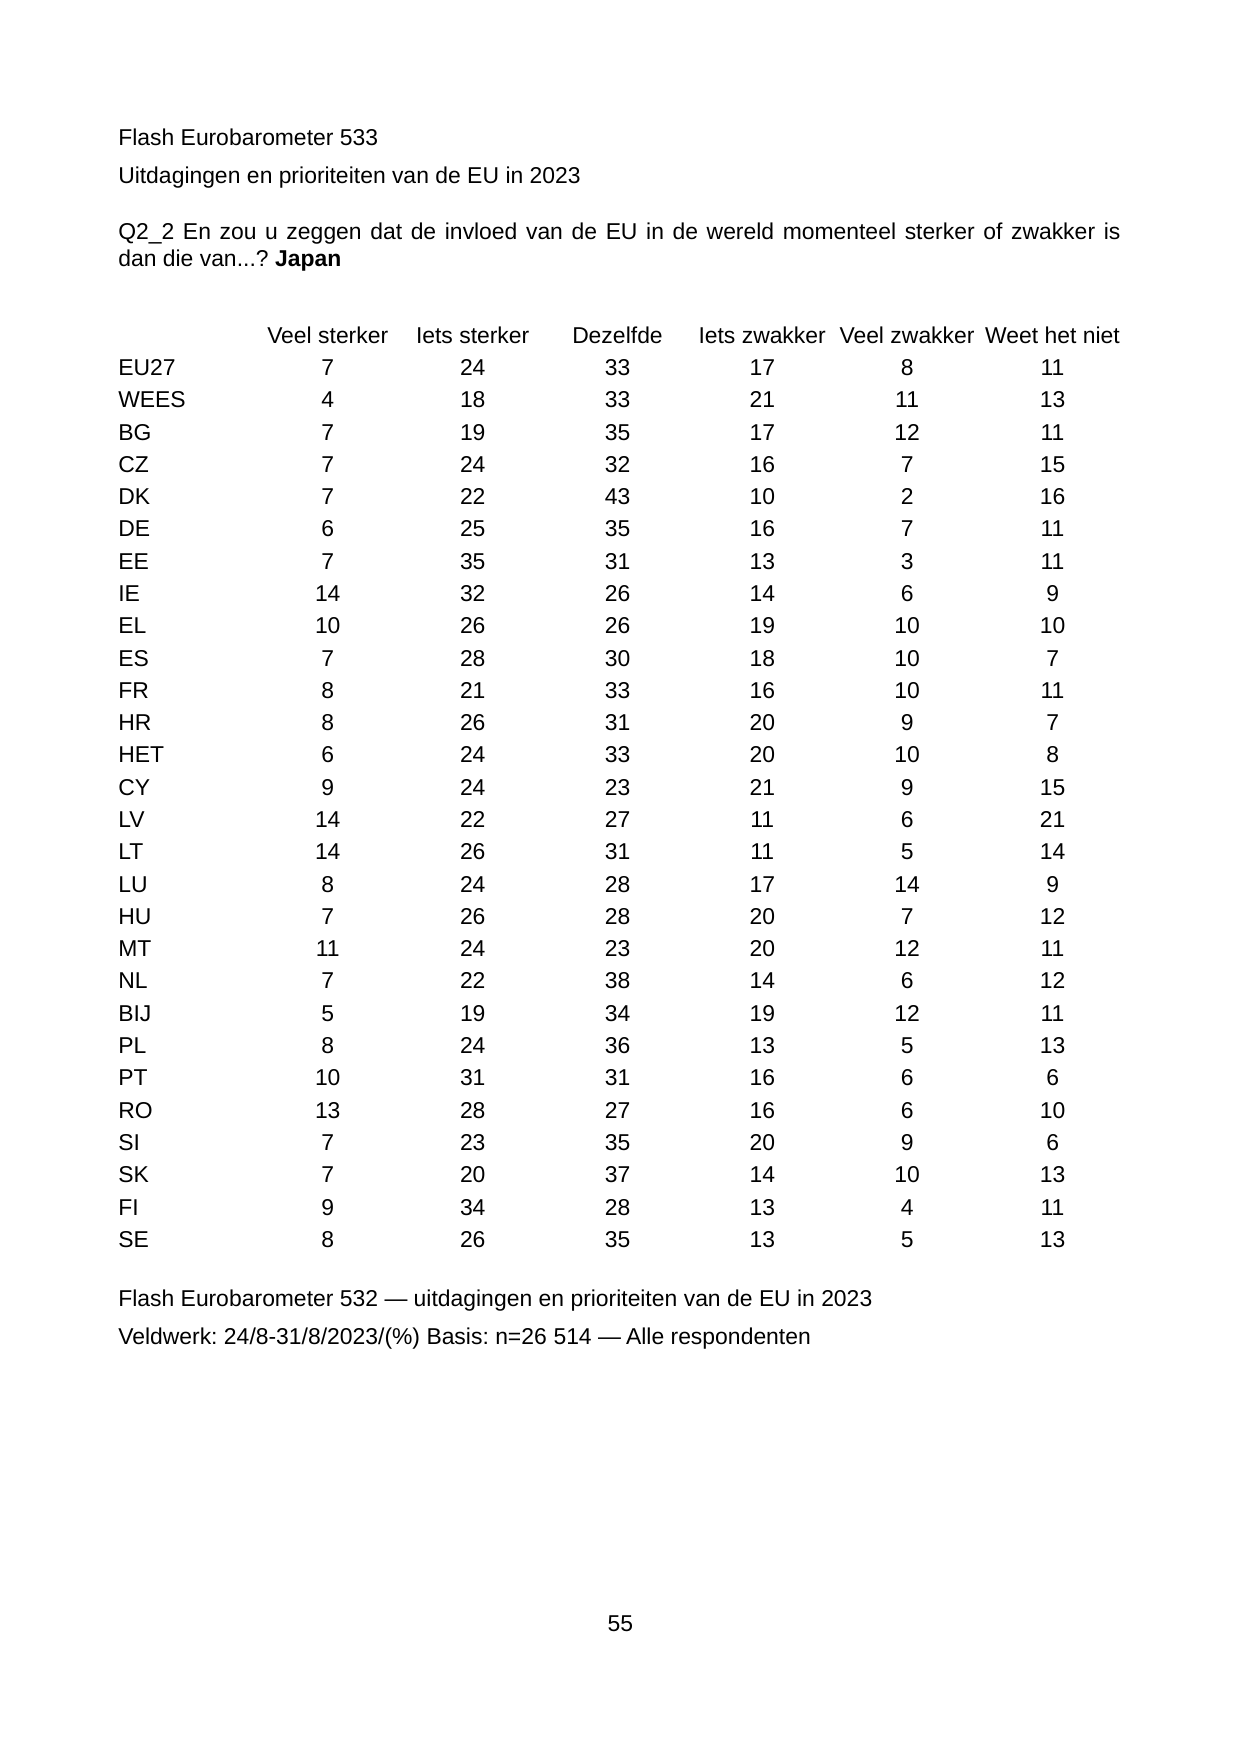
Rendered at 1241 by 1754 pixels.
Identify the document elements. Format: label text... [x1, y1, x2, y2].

table_cell 7 [255, 897, 400, 929]
table_cell 8 [255, 1026, 400, 1058]
table_cell 13 [690, 1026, 834, 1058]
table_cell 13 [690, 1220, 834, 1252]
table_cell 31 [545, 542, 689, 574]
table_cell 24 [400, 768, 545, 800]
table_cell 19 [400, 994, 545, 1026]
table_cell 7 [979, 703, 1125, 736]
table_cell SE [118, 1220, 255, 1252]
table_cell 36 [545, 1026, 689, 1058]
table_cell 7 [835, 445, 979, 477]
table_cell 17 [690, 348, 834, 380]
table_cell 16 [690, 671, 834, 703]
table_cell 30 [545, 639, 689, 671]
table_cell 16 [690, 1091, 834, 1123]
table_cell 18 [690, 639, 834, 671]
table_cell 8 [255, 1220, 400, 1252]
text Veldwerk: 24/8-31/8/2023/(%) Basis: n=26 514 — Alle respondenten [118, 1323, 1122, 1349]
table_cell 11 [690, 800, 834, 832]
table_cell 19 [690, 994, 834, 1026]
table_cell 6 [255, 510, 400, 542]
table_cell 4 [835, 1188, 979, 1220]
table_cell 6 [835, 574, 979, 606]
table_cell 10 [979, 1091, 1125, 1123]
table_cell 24 [400, 865, 545, 897]
table_cell CY [118, 768, 255, 800]
table_cell 43 [545, 477, 689, 509]
table_cell DK [118, 477, 255, 509]
table_cell EU27 [118, 348, 255, 380]
table_cell 10 [835, 1155, 979, 1188]
table_cell 10 [255, 606, 400, 639]
table_cell 9 [255, 1188, 400, 1220]
table_cell 38 [545, 962, 689, 994]
table_cell PT [118, 1059, 255, 1091]
table_cell 12 [835, 413, 979, 445]
table_cell 35 [400, 542, 545, 574]
table_cell 12 [979, 897, 1125, 929]
text Flash Eurobarometer 532 — uitdagingen en prioriteiten van de EU in 2023 [118, 1284, 1122, 1311]
table_cell MT [118, 929, 255, 962]
table_cell 9 [979, 574, 1125, 606]
table_cell 26 [400, 1220, 545, 1252]
table_cell 15 [979, 768, 1125, 800]
table_cell CZ [118, 445, 255, 477]
table_cell 32 [545, 445, 689, 477]
table_cell LV [118, 800, 255, 832]
table_cell FI [118, 1188, 255, 1220]
table_cell 20 [690, 929, 834, 962]
table_cell EL [118, 606, 255, 639]
table_cell 5 [835, 1026, 979, 1058]
table_cell 7 [255, 962, 400, 994]
table_cell 11 [690, 833, 834, 865]
table_cell 16 [690, 445, 834, 477]
table_cell 14 [690, 962, 834, 994]
table_cell DE [118, 510, 255, 542]
table_header Veel zwakker [835, 297, 979, 348]
table_cell 33 [545, 380, 689, 413]
table_cell 28 [545, 1188, 689, 1220]
table_cell 12 [979, 962, 1125, 994]
table_cell HET [118, 736, 255, 768]
table_cell 5 [255, 994, 400, 1026]
table_cell 26 [545, 574, 689, 606]
table_cell 21 [979, 800, 1125, 832]
table_cell 27 [545, 800, 689, 832]
table_cell 26 [400, 897, 545, 929]
table_cell 14 [690, 1155, 834, 1188]
table_cell 14 [690, 574, 834, 606]
table_cell HR [118, 703, 255, 736]
table_cell 8 [255, 865, 400, 897]
table_header Weet het niet [979, 297, 1125, 348]
table_header Iets zwakker [690, 297, 834, 348]
table_cell 37 [545, 1155, 689, 1188]
table_cell 28 [545, 897, 689, 929]
table_cell 35 [545, 1220, 689, 1252]
table_cell 6 [835, 1059, 979, 1091]
table_cell 7 [255, 445, 400, 477]
table_cell 13 [979, 1026, 1125, 1058]
table_cell 11 [979, 348, 1125, 380]
table_cell 20 [690, 736, 834, 768]
table_cell 13 [690, 542, 834, 574]
table_cell 25 [400, 510, 545, 542]
table_cell 35 [545, 413, 689, 445]
table_cell 6 [255, 736, 400, 768]
table_cell 14 [255, 833, 400, 865]
table_cell 8 [255, 703, 400, 736]
table_cell 12 [835, 994, 979, 1026]
table_cell NL [118, 962, 255, 994]
table_cell 24 [400, 1026, 545, 1058]
table_cell 4 [255, 380, 400, 413]
table_header Iets sterker [400, 297, 545, 348]
table_cell 15 [979, 445, 1125, 477]
table_cell 32 [400, 574, 545, 606]
table_cell 21 [400, 671, 545, 703]
table_cell 11 [979, 994, 1125, 1026]
table_cell ES [118, 639, 255, 671]
table_cell 11 [835, 380, 979, 413]
table_cell 21 [690, 380, 834, 413]
table_cell 6 [835, 800, 979, 832]
table_cell 20 [690, 897, 834, 929]
table_cell 7 [255, 413, 400, 445]
table_cell 13 [979, 1220, 1125, 1252]
table_cell 24 [400, 445, 545, 477]
table_cell 9 [255, 768, 400, 800]
table_cell 24 [400, 929, 545, 962]
table_cell 8 [255, 671, 400, 703]
table_cell 10 [690, 477, 834, 509]
table_cell 26 [400, 703, 545, 736]
table_cell 11 [979, 542, 1125, 574]
table_cell 23 [545, 929, 689, 962]
table_cell 13 [690, 1188, 834, 1220]
table_header Dezelfde [545, 297, 689, 348]
table_cell 18 [400, 380, 545, 413]
table_cell 17 [690, 413, 834, 445]
table_cell 16 [690, 1059, 834, 1091]
table_cell 10 [255, 1059, 400, 1091]
table_cell 24 [400, 348, 545, 380]
table_cell 7 [835, 897, 979, 929]
table_cell 31 [545, 833, 689, 865]
table_cell WEES [118, 380, 255, 413]
table_cell 17 [690, 865, 834, 897]
table_cell 33 [545, 736, 689, 768]
table_cell 16 [979, 477, 1125, 509]
table_cell 8 [979, 736, 1125, 768]
table_cell 14 [255, 800, 400, 832]
table_cell 11 [979, 671, 1125, 703]
table_cell 2 [835, 477, 979, 509]
table_cell BIJ [118, 994, 255, 1026]
table_cell PL [118, 1026, 255, 1058]
table_cell 3 [835, 542, 979, 574]
table_cell 28 [400, 1091, 545, 1123]
text Q2_2 En zou u zeggen dat de invloed van de EU in de wereld momenteel sterker of zwakker is dan die van...? Japan [118, 218, 1122, 271]
table_cell 7 [255, 348, 400, 380]
table_cell 14 [835, 865, 979, 897]
table_cell 28 [545, 865, 689, 897]
table_cell 33 [545, 348, 689, 380]
table_cell 20 [690, 1123, 834, 1155]
table_cell 8 [835, 348, 979, 380]
table_cell 10 [835, 671, 979, 703]
table_cell 31 [400, 1059, 545, 1091]
table_cell 9 [835, 768, 979, 800]
table_cell IE [118, 574, 255, 606]
table_cell 7 [255, 639, 400, 671]
table_cell 23 [400, 1123, 545, 1155]
table_cell SI [118, 1123, 255, 1155]
table_cell 12 [835, 929, 979, 962]
table_cell 21 [690, 768, 834, 800]
table_cell 10 [835, 639, 979, 671]
table_cell SK [118, 1155, 255, 1188]
table_cell 5 [835, 1220, 979, 1252]
table_cell 27 [545, 1091, 689, 1123]
table_cell BG [118, 413, 255, 445]
table_cell 33 [545, 671, 689, 703]
table_cell 7 [255, 477, 400, 509]
table_cell 26 [545, 606, 689, 639]
table_cell LT [118, 833, 255, 865]
table_cell RO [118, 1091, 255, 1123]
table_cell 6 [835, 1091, 979, 1123]
table_cell LU [118, 865, 255, 897]
table_cell 10 [835, 606, 979, 639]
table_cell 6 [979, 1059, 1125, 1091]
table_cell 13 [979, 380, 1125, 413]
table_cell 26 [400, 833, 545, 865]
table_cell 34 [400, 1188, 545, 1220]
table_cell 35 [545, 510, 689, 542]
table_cell 26 [400, 606, 545, 639]
table_cell 16 [690, 510, 834, 542]
table_header [118, 297, 255, 348]
table_cell 7 [835, 510, 979, 542]
table_cell 31 [545, 703, 689, 736]
table_cell 19 [690, 606, 834, 639]
table_cell 5 [835, 833, 979, 865]
table_cell EE [118, 542, 255, 574]
table_cell 10 [835, 736, 979, 768]
table_cell 22 [400, 477, 545, 509]
table_cell 22 [400, 800, 545, 832]
table_cell 9 [979, 865, 1125, 897]
table_cell 13 [255, 1091, 400, 1123]
table_cell HU [118, 897, 255, 929]
table_cell 10 [979, 606, 1125, 639]
table_cell 13 [979, 1155, 1125, 1188]
table_cell 35 [545, 1123, 689, 1155]
table_cell 14 [255, 574, 400, 606]
table_cell 6 [979, 1123, 1125, 1155]
table_cell 24 [400, 736, 545, 768]
table_cell 7 [255, 1123, 400, 1155]
table_cell 34 [545, 994, 689, 1026]
table_cell 11 [979, 1188, 1125, 1220]
table_header Veel sterker [255, 297, 400, 348]
table_cell 23 [545, 768, 689, 800]
table_cell 31 [545, 1059, 689, 1091]
table_cell 19 [400, 413, 545, 445]
table_cell 6 [835, 962, 979, 994]
table_cell 28 [400, 639, 545, 671]
table_cell FR [118, 671, 255, 703]
table_cell 14 [979, 833, 1125, 865]
table_cell 22 [400, 962, 545, 994]
table_cell 9 [835, 1123, 979, 1155]
table_cell 20 [400, 1155, 545, 1188]
table_cell 7 [979, 639, 1125, 671]
table_cell 11 [979, 510, 1125, 542]
table_cell 7 [255, 542, 400, 574]
table_cell 11 [979, 413, 1125, 445]
table_cell 20 [690, 703, 834, 736]
table_cell 7 [255, 1155, 400, 1188]
table_cell 11 [979, 929, 1125, 962]
table_cell 9 [835, 703, 979, 736]
table_cell 11 [255, 929, 400, 962]
